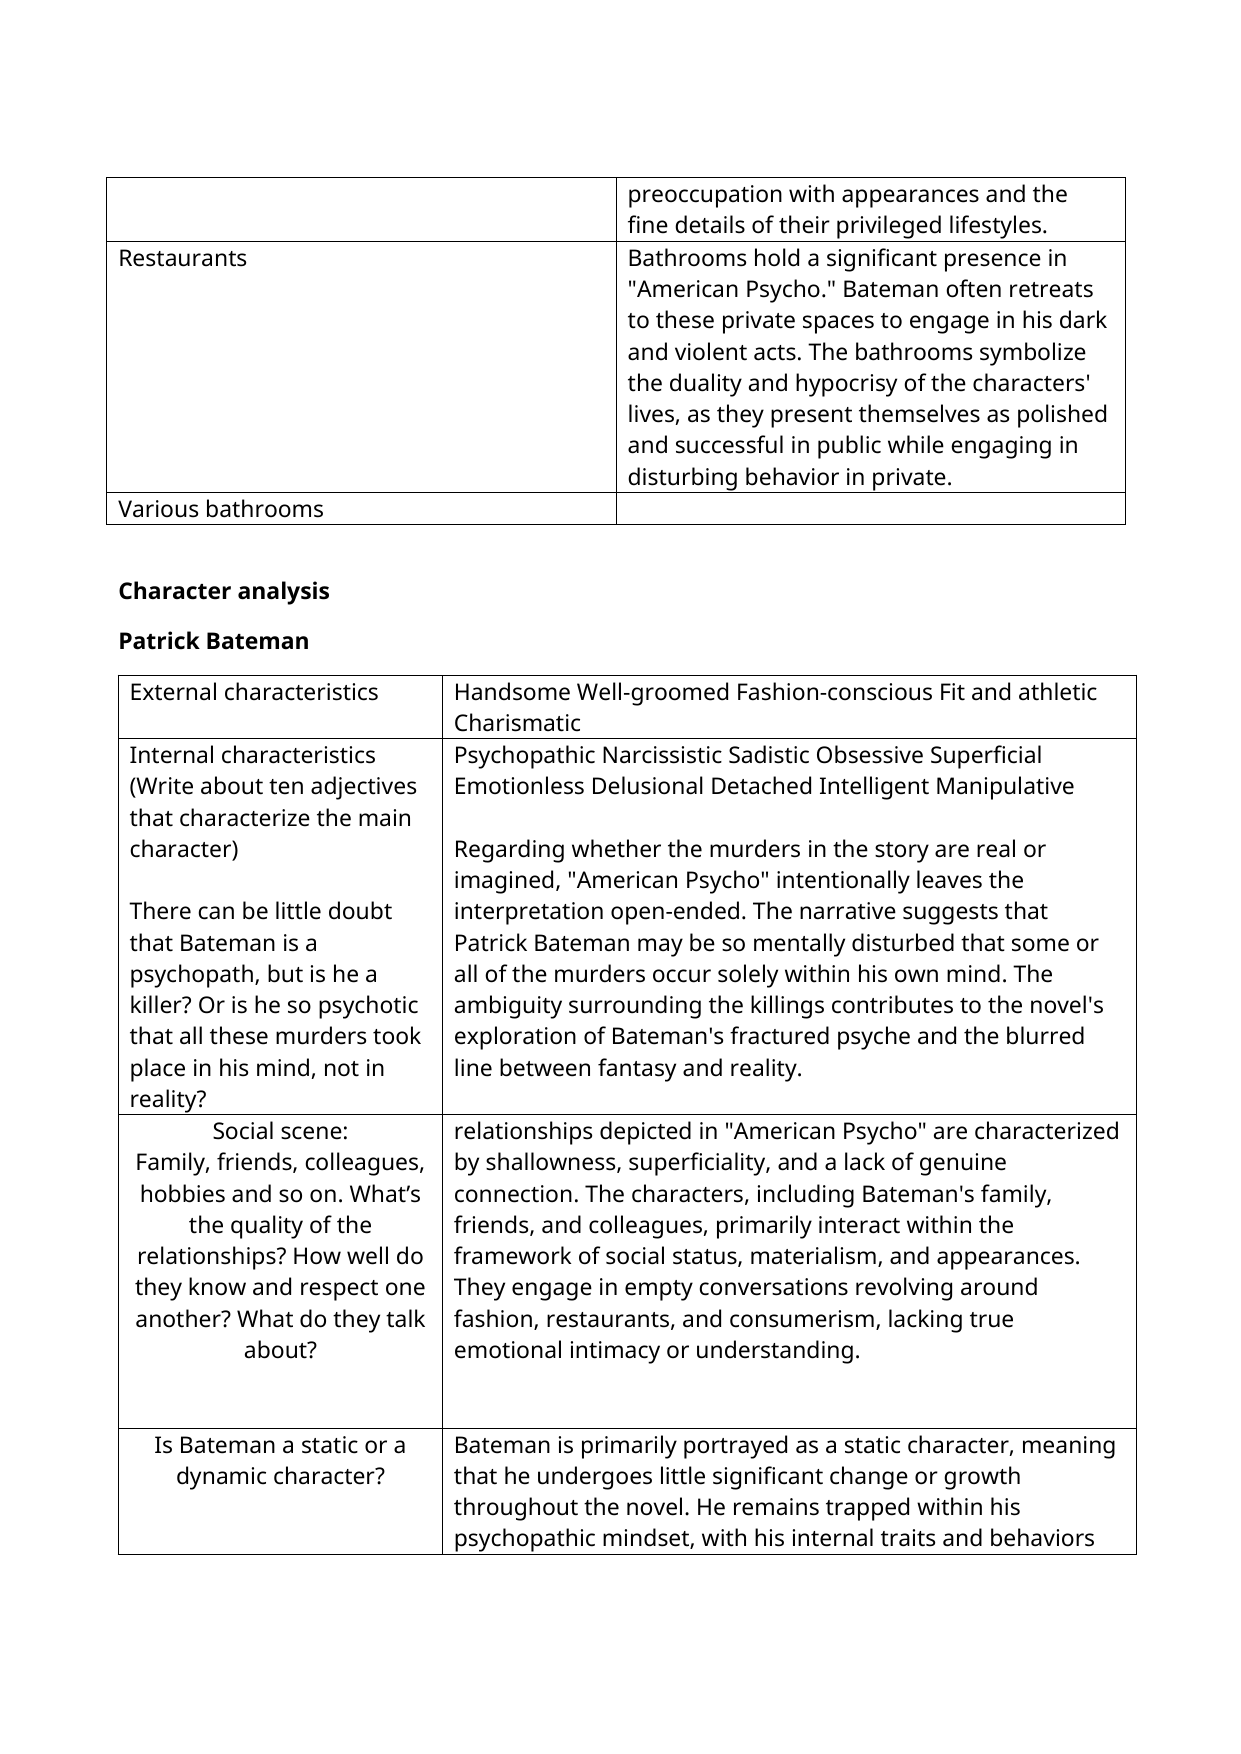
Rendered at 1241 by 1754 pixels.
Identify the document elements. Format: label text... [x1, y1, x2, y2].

table_cell Restaurants [107, 242, 616, 492]
table_cell [617, 493, 1125, 524]
table_cell Various bathrooms [107, 493, 616, 524]
text Patrick Bateman [118, 625, 1122, 656]
table_cell Psychopathic Narcissistic Sadistic Obsessive Superficial Emotionless Delusional Detached Intelligent Manipulative Regarding whether the murders in the story are real or imagined, "American Psycho" intentionally leaves the interpretation open-ended. The narrative suggests that Patrick Bateman may be so mentally disturbed that some or all of the murders occur solely within his own mind. The ambiguity surrounding the killings contributes to the novel's exploration of Bateman's fractured psyche and the blurred line between fantasy and reality. [443, 739, 1136, 1114]
table_cell Social scene: Family, friends, colleagues, hobbies and so on. What’s the quality of the relationships? How well do they know and respect one another? What do they talk about? [119, 1115, 442, 1428]
table_header External characteristics [119, 676, 442, 738]
table_cell relationships depicted in "American Psycho" are characterized by shallowness, superficiality, and a lack of genuine connection. The characters, including Bateman's family, friends, and colleagues, primarily interact within the framework of social status, materialism, and appearances. They engage in empty conversations revolving around fashion, restaurants, and consumerism, lacking true emotional intimacy or understanding. [443, 1115, 1136, 1428]
table_cell Internal characteristics (Write about ten adjectives that characterize the main character) There can be little doubt that Bateman is a psychopath, but is he a killer? Or is he so psychotic that all these murders took place in his mind, not in reality? [119, 739, 442, 1114]
table_header Handsome Well-groomed Fashion-conscious Fit and athletic Charismatic [443, 676, 1136, 738]
table_cell [107, 178, 616, 241]
text Character analysis [118, 575, 1122, 606]
table_cell Bathrooms hold a significant presence in "American Psycho." Bateman often retreats to these private spaces to engage in his dark and violent acts. The bathrooms symbolize the duality and hypocrisy of the characters' lives, as they present themselves as polished and successful in public while engaging in disturbing behavior in private. [617, 242, 1125, 492]
table_cell Bateman is primarily portrayed as a static character, meaning that he undergoes little significant change or growth throughout the novel. He remains trapped within his psychopathic mindset, with his internal traits and behaviors [443, 1429, 1136, 1554]
table_cell Is Bateman a static or a dynamic character? [119, 1429, 442, 1554]
table_cell preoccupation with appearances and the fine details of their privileged lifestyles. [617, 178, 1125, 241]
